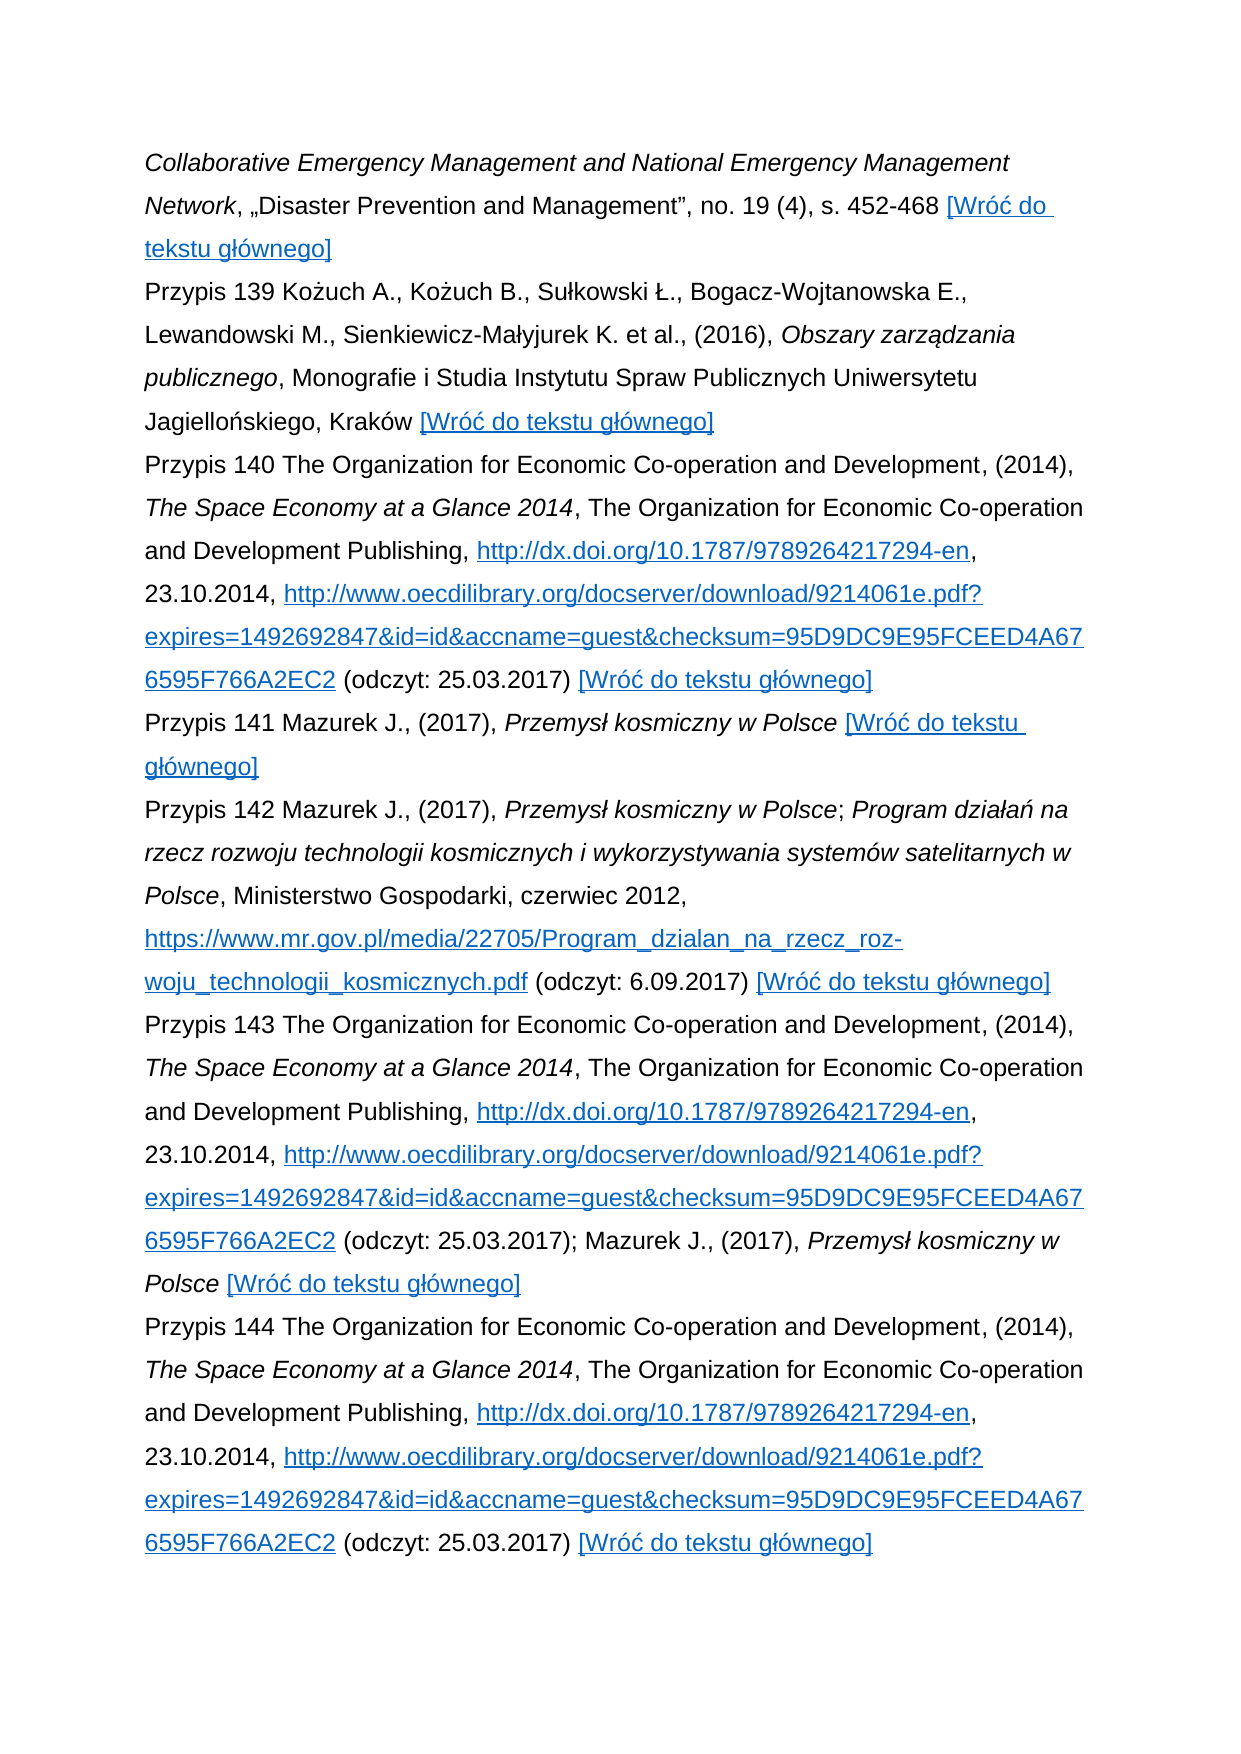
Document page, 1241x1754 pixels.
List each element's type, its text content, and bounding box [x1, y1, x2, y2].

text Przypis 139 Kożuch A., Kożuch B., Sułkowski Ł., Bogacz-Wojtanowska E., Lewandowski M., Sienkiewicz-Małyjurek K. et al., (2016), Obszary zarządzania publicznego, Monografie i Studia Instytutu Spraw Publicznych Uniwersytetu Jagiellońskiego, Kraków [Wróć do tekstu głównego] [144, 277, 1096, 435]
text Przypis 140 The Organization for Economic Co-operation and Development, (2014), The Space Economy at a Glance 2014, The Organization for Economic Co-operation and Development Publishing, http://dx.doi.org/10.1787/9789264217294-en, 23.10.2014, http://www.oecdilibrary.org/docserver/download/9214061e.pdf?expires=1492692847&id=id&accname=guest&checksum=95D9DC9E95FCEED4A676595F766A2EC2 (odczyt: 25.03.2017) [Wróć do tekstu głównego] [144, 449, 1096, 694]
text Collaborative Emergency Management and National Emergency Management Network, „Disaster Prevention and Management”, no. 19 (4), s. 452-468 [Wróć do tekstu głównego] [144, 148, 1096, 263]
text Przypis 141 Mazurek J., (2017), Przemysł kosmiczny w Polsce [Wróć do tekstu głównego] [144, 708, 1096, 780]
text Przypis 143 The Organization for Economic Co-operation and Development, (2014), The Space Economy at a Glance 2014, The Organization for Economic Co-operation and Development Publishing, http://dx.doi.org/10.1787/9789264217294-en, 23.10.2014, http://www.oecdilibrary.org/docserver/download/9214061e.pdf?expires=1492692847&id=id&accname=guest&checksum=95D9DC9E95FCEED4A676595F766A2EC2 (odczyt: 25.03.2017); Mazurek J., (2017), Przemysł kosmiczny w Polsce [Wróć do tekstu głównego] [144, 1010, 1096, 1298]
text Przypis 142 Mazurek J., (2017), Przemysł kosmiczny w Polsce; Program działań na rzecz rozwoju technologii kosmicznych i wykorzystywania systemów satelitarnych w Polsce, Ministerstwo Gospodarki, czerwiec 2012, https://www.mr.gov.pl/media/22705/Program_dzialan_na_rzecz_roz-woju_technologii_kosmicznych.pdf (odczyt: 6.09.2017) [Wróć do tekstu głównego] [144, 794, 1096, 996]
text Przypis 144 The Organization for Economic Co-operation and Development, (2014), The Space Economy at a Glance 2014, The Organization for Economic Co-operation and Development Publishing, http://dx.doi.org/10.1787/9789264217294-en, 23.10.2014, http://www.oecdilibrary.org/docserver/download/9214061e.pdf?expires=1492692847&id=id&accname=guest&checksum=95D9DC9E95FCEED4A676595F766A2EC2 (odczyt: 25.03.2017) [Wróć do tekstu głównego] [144, 1312, 1096, 1556]
